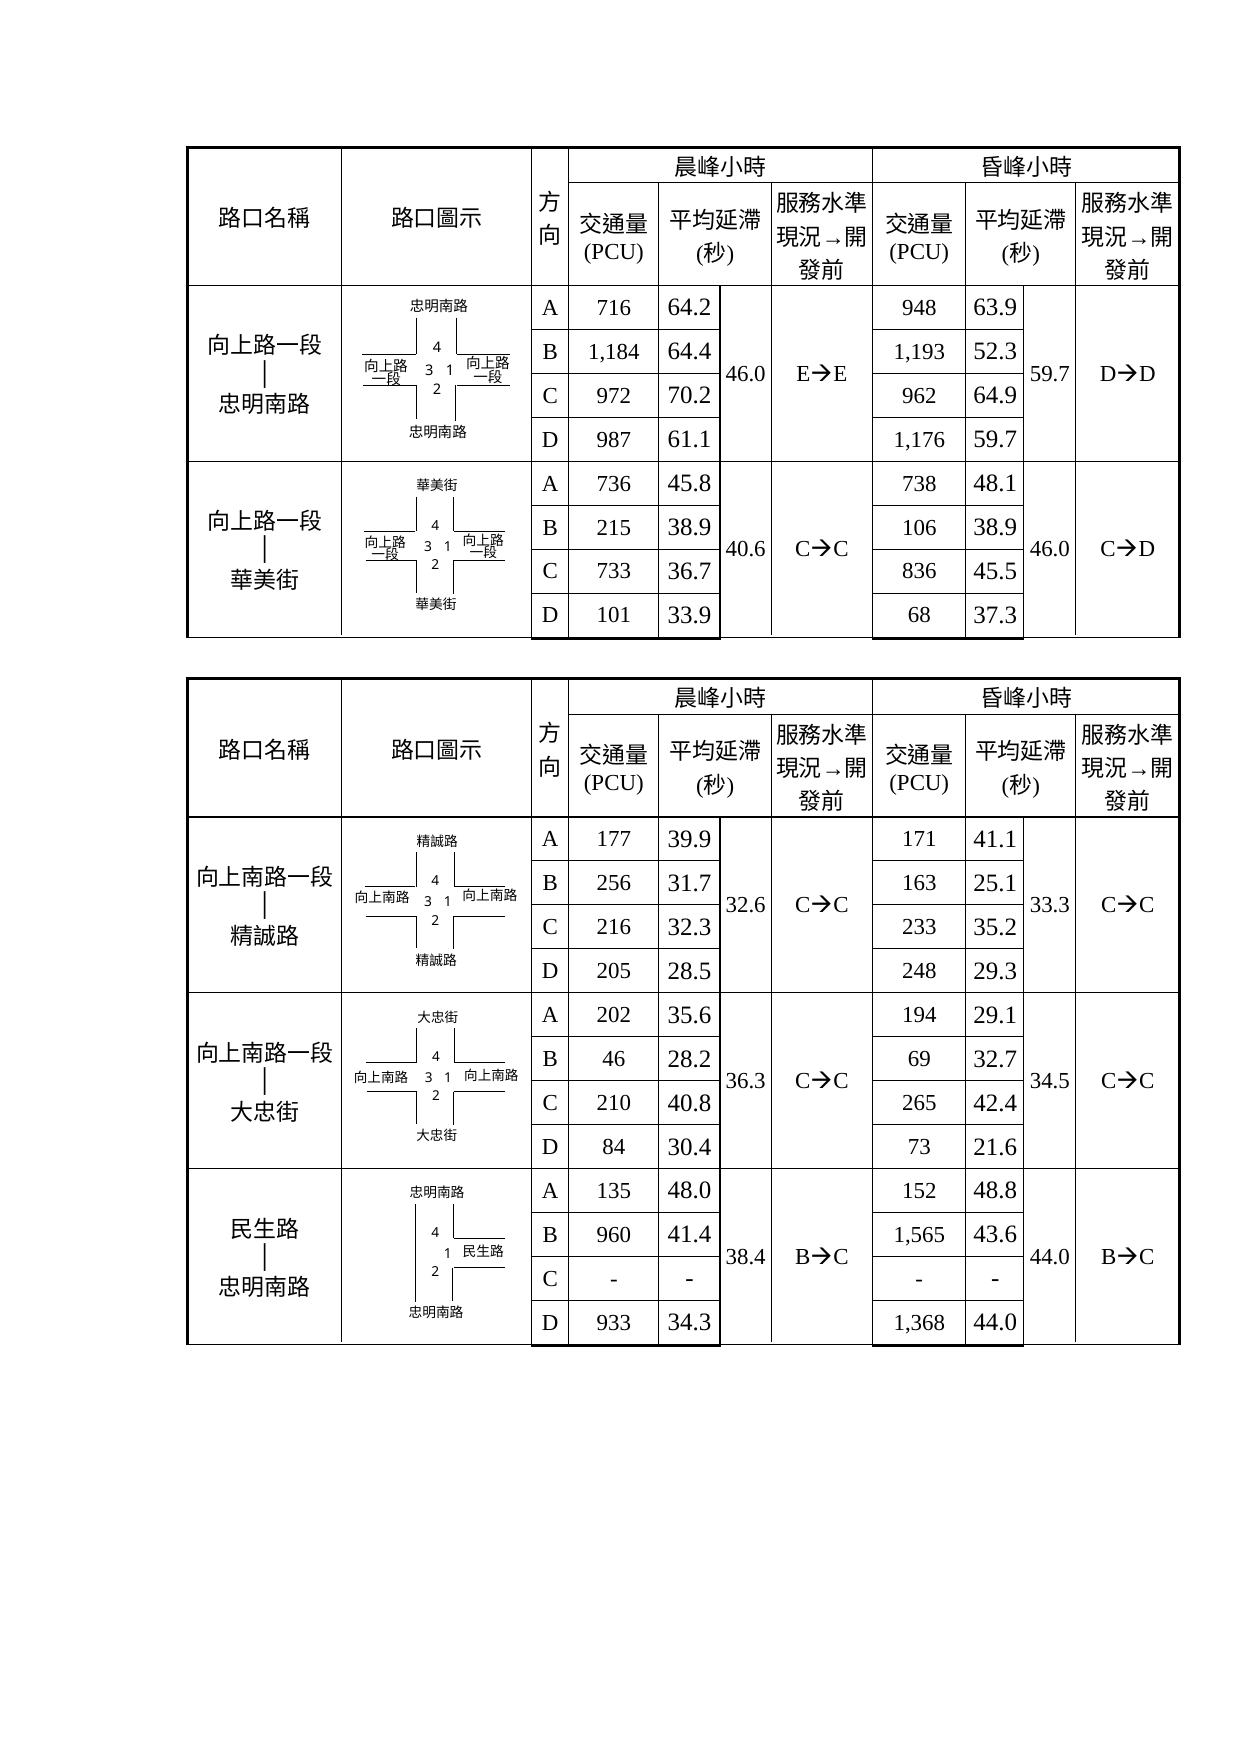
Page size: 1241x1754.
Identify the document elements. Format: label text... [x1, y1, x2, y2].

table_cell 48.1 [966, 462, 1023, 505]
table_cell 44.0 [966, 1301, 1023, 1344]
table_cell 向上南路一段 │ 精誠路 [189, 818, 341, 992]
table_cell 交通量 (PCU) [873, 715, 965, 816]
table_cell 1,565 [873, 1213, 965, 1256]
table_cell 服務水準 現況→開發前 [772, 715, 872, 816]
table_cell 34.5 [1024, 993, 1075, 1168]
table_cell 36.7 [659, 550, 719, 593]
table_cell 36.3 [721, 993, 771, 1168]
table_cell 73 [873, 1125, 965, 1168]
table_cell 平均延滯(秒) [659, 715, 771, 816]
table_cell B [532, 330, 568, 373]
table_cell A [532, 993, 568, 1036]
table_cell B [532, 861, 568, 904]
table_cell 59.7 [1024, 286, 1075, 461]
table_cell 35.6 [659, 993, 719, 1036]
table_cell 215 [569, 506, 658, 549]
table_cell 30.4 [659, 1125, 719, 1168]
table_cell - [966, 1257, 1023, 1300]
table_cell 1,193 [873, 330, 965, 373]
table_cell 46.0 [721, 286, 771, 461]
table_cell 836 [873, 550, 965, 593]
table_cell D [532, 1301, 568, 1344]
table_cell 962 [873, 374, 965, 417]
table_cell 29.1 [966, 993, 1023, 1036]
table_header 路口圖示 [342, 149, 531, 285]
table_cell 31.7 [659, 861, 719, 904]
table_cell CC [1076, 818, 1178, 992]
table_cell 84 [569, 1125, 658, 1168]
table_cell 39.9 [659, 818, 719, 860]
table_cell 135 [569, 1169, 658, 1212]
table_cell 233 [873, 905, 965, 948]
table_cell 向上路一段 │ 忠明南路 [189, 286, 341, 461]
table_cell 933 [569, 1301, 658, 1344]
table_cell 256 [569, 861, 658, 904]
table_cell 101 [569, 594, 658, 637]
table_cell B [532, 1213, 568, 1256]
table_cell [342, 993, 531, 1168]
table_cell 41.1 [966, 818, 1023, 860]
table_cell 44.0 [1024, 1169, 1075, 1344]
table_cell 68 [873, 594, 965, 637]
table_cell 733 [569, 550, 658, 593]
table_cell D [532, 949, 568, 992]
table_cell B [532, 1037, 568, 1080]
table_cell 202 [569, 993, 658, 1036]
table_header 路口名稱 [189, 680, 341, 816]
table_header 昏峰小時 [873, 149, 1178, 182]
table_header 昏峰小時 [873, 680, 1178, 713]
table_cell 716 [569, 286, 658, 329]
table_cell 70.2 [659, 374, 719, 417]
table_cell 177 [569, 818, 658, 860]
table_cell 52.3 [966, 330, 1023, 373]
table_cell 交通量 (PCU) [569, 715, 658, 816]
table_cell 29.3 [966, 949, 1023, 992]
table_cell CD [1075, 462, 1178, 637]
table_cell 32.3 [659, 905, 719, 948]
table_cell 平均延滯(秒) [659, 183, 771, 285]
table_cell 972 [569, 374, 658, 417]
table_cell [342, 286, 531, 461]
table_cell 民生路 │ 忠明南路 [189, 1169, 342, 1344]
table_cell CC [772, 818, 872, 992]
table_cell DD [1076, 286, 1178, 461]
table_cell A [532, 1169, 568, 1212]
table_cell 46.0 [1024, 462, 1075, 637]
table_cell A [532, 462, 568, 505]
table_cell EE [772, 286, 872, 461]
table_cell 41.4 [659, 1213, 719, 1256]
table_cell 服務水準 現況→開發前 [772, 183, 872, 285]
table_cell 1,184 [569, 330, 658, 373]
table_cell 28.5 [659, 949, 719, 992]
table_cell D [532, 1125, 568, 1168]
table_cell 交通量 (PCU) [569, 183, 658, 285]
table_cell 64.4 [659, 330, 719, 373]
table_cell C [532, 374, 568, 417]
table_cell 106 [873, 506, 965, 549]
table_cell 152 [873, 1169, 965, 1212]
table_cell [342, 818, 531, 992]
table_cell 69 [873, 1037, 965, 1080]
table_cell 64.9 [966, 374, 1023, 417]
table_cell 38.4 [721, 1169, 771, 1344]
table_cell - [659, 1257, 719, 1300]
table_cell 33.9 [659, 594, 719, 637]
table_cell 248 [873, 949, 965, 992]
table_cell 32.7 [966, 1037, 1023, 1080]
table_header 方向 [532, 149, 568, 285]
table_cell C [532, 1257, 568, 1300]
table_header 方向 [532, 680, 568, 816]
table_header 路口圖示 [342, 680, 531, 816]
table_cell 736 [569, 462, 658, 505]
table_cell 59.7 [966, 418, 1023, 461]
table_cell 42.4 [966, 1081, 1023, 1124]
table_cell BC [1075, 1169, 1178, 1344]
table_cell C [532, 550, 568, 593]
table_cell 34.3 [659, 1301, 719, 1344]
table_cell 服務水準 現況→開發前 [1076, 183, 1178, 285]
table_cell 948 [873, 286, 965, 329]
table_cell 35.2 [966, 905, 1023, 948]
table_cell 987 [569, 418, 658, 461]
table_cell 48.8 [966, 1169, 1023, 1212]
table_cell 平均延滯(秒) [966, 183, 1075, 285]
table_cell 63.9 [966, 286, 1023, 329]
table_cell 28.2 [659, 1037, 719, 1080]
table_cell C [532, 1081, 568, 1124]
table_cell D [532, 418, 568, 461]
table_cell 45.8 [659, 462, 719, 505]
table_cell 服務水準 現況→開發前 [1076, 715, 1178, 816]
table_cell 平均延滯(秒) [966, 715, 1075, 816]
table_cell 40.8 [659, 1081, 719, 1124]
table_cell 194 [873, 993, 965, 1036]
table_cell 163 [873, 861, 965, 904]
table_header 晨峰小時 [569, 149, 872, 182]
table_cell 40.6 [721, 462, 771, 637]
table_cell 33.3 [1024, 818, 1075, 992]
table_cell 1,176 [873, 418, 965, 461]
table_cell 216 [569, 905, 658, 948]
table_cell 61.1 [659, 418, 719, 461]
table_cell 265 [873, 1081, 965, 1124]
table_cell D [532, 594, 568, 637]
table_cell 1,368 [873, 1301, 965, 1344]
table_cell CC [772, 993, 872, 1168]
table_cell 43.6 [966, 1213, 1023, 1256]
table_cell 38.9 [966, 506, 1023, 549]
table_cell 64.2 [659, 286, 719, 329]
table_cell 38.9 [659, 506, 719, 549]
table_cell 205 [569, 949, 658, 992]
table_cell - [873, 1257, 965, 1300]
table_cell C [532, 905, 568, 948]
table_cell CC [771, 462, 872, 637]
table_cell A [532, 286, 568, 329]
table_cell 46 [569, 1037, 658, 1080]
table_cell - [569, 1257, 658, 1300]
table_cell A [532, 818, 568, 860]
table_cell 32.6 [721, 818, 771, 992]
table_cell 738 [873, 462, 965, 505]
table_header 路口名稱 [189, 149, 341, 285]
table_cell [342, 1169, 531, 1344]
table_cell 37.3 [966, 594, 1023, 637]
table_cell 210 [569, 1081, 658, 1124]
table_cell [342, 462, 531, 637]
table_cell 45.5 [966, 550, 1023, 593]
table_cell 向上路一段 │ 華美街 [189, 462, 342, 637]
table_cell 171 [873, 818, 965, 860]
table_cell 向上南路一段 │ 大忠街 [189, 993, 341, 1168]
table_cell 48.0 [659, 1169, 719, 1212]
table_header 晨峰小時 [569, 680, 872, 713]
table_cell BC [771, 1169, 872, 1344]
table_cell 960 [569, 1213, 658, 1256]
table_cell CC [1076, 993, 1178, 1168]
table_cell 21.6 [966, 1125, 1023, 1168]
table_cell 交通量 (PCU) [873, 183, 965, 285]
table_cell B [532, 506, 568, 549]
table_cell 25.1 [966, 861, 1023, 904]
